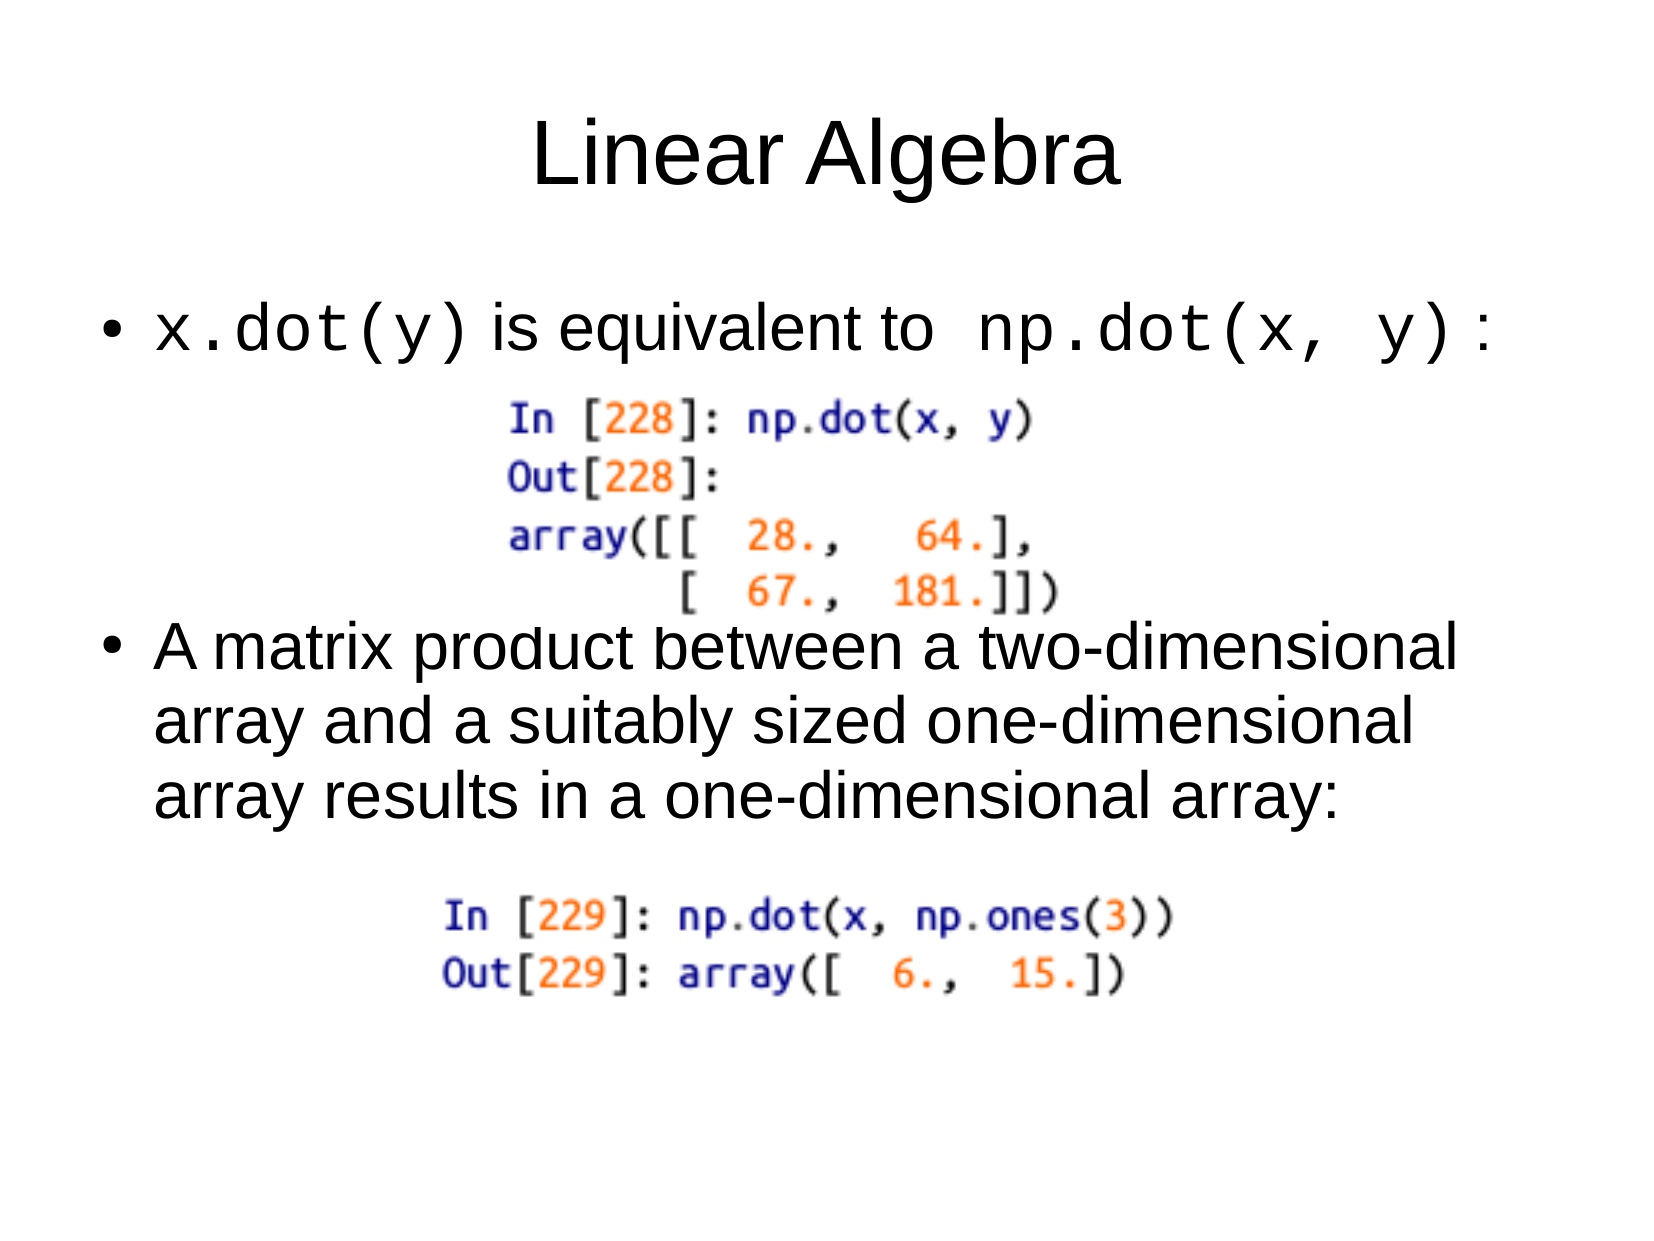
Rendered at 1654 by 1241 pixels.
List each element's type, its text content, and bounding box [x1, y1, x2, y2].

picture [435, 885, 1205, 1017]
title Linear Algebra [82, 49, 1571, 257]
list x.dot(y) is equivalent to np.dot(x, y) : A matrix product between a two-dimensional array and a suitably sized one-dimensional array results in a one-dimensional array: [82, 290, 1571, 1010]
picture [500, 393, 1085, 627]
